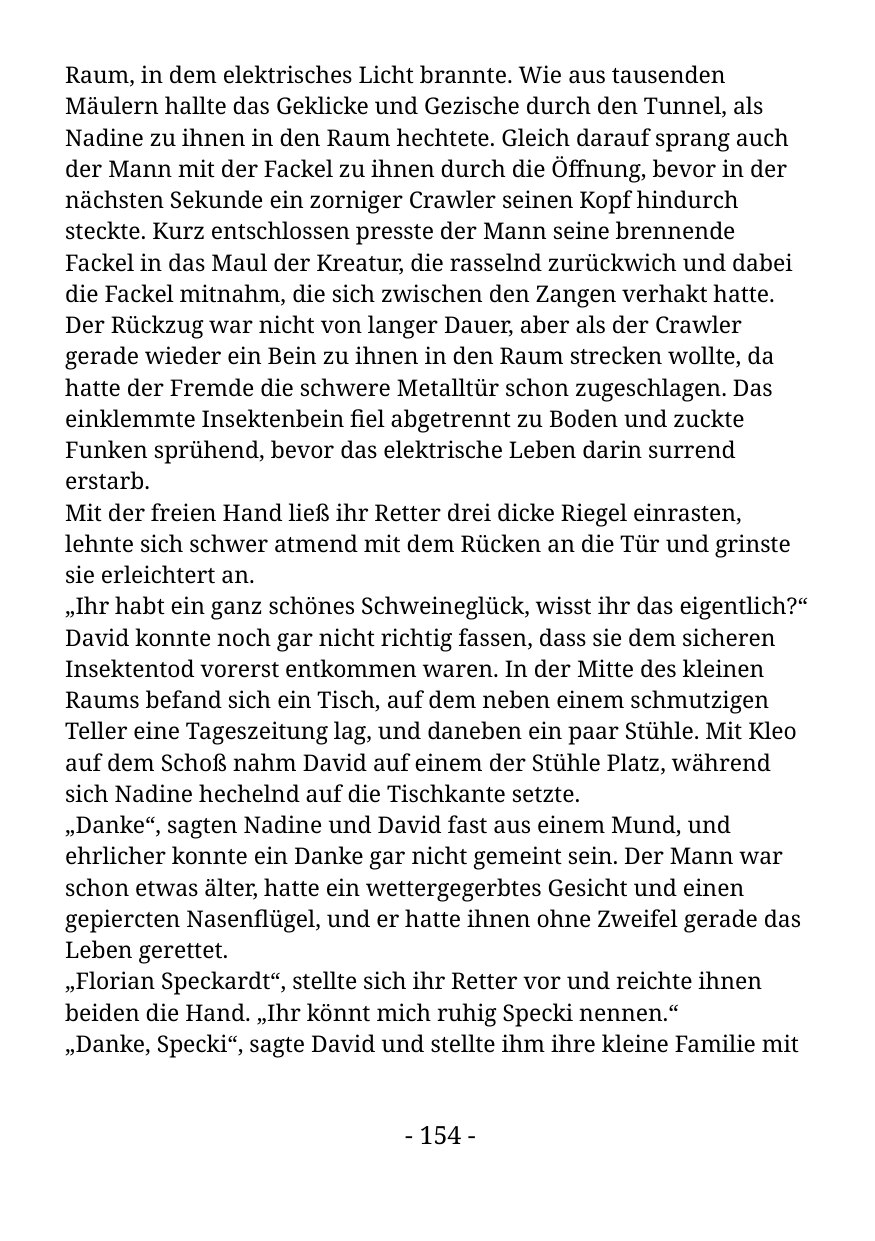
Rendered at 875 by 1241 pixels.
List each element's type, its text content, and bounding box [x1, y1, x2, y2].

text Raum, in dem elektrisches Licht brannte. Wie aus tausenden Mäulern hallte das Geklicke und Gezische durch den Tunnel, als Nadine zu ihnen in den Raum hechtete. Gleich darauf sprang auch der Mann mit der Fackel zu ihnen durch die Öffnung, bevor in der nächsten Sekunde ein zorniger Crawler seinen Kopf hindurch steckte. Kurz entschlossen presste der Mann seine brennende Fackel in das Maul der Kreatur, die rasselnd zurückwich und dabei die Fackel mitnahm, die sich zwischen den Zangen verhakt hatte. Der Rückzug war nicht von langer Dauer, aber als der Crawler gerade wieder ein Bein zu ihnen in den Raum strecken wollte, da hatte der Fremde die schwere Metalltür schon zugeschlagen. Das einklemmte Insektenbein fiel abgetrennt zu Boden und zuckte Funken sprühend, bevor das elektrische Leben darin surrend erstarb. Mit der freien Hand ließ ihr Retter drei dicke Riegel einrasten, lehnte sich schwer atmend mit dem Rücken an die Tür und grinste sie erleichtert an. „Ihr habt ein ganz schönes Schweineglück, wisst ihr das eigentlich?“ David konnte noch gar nicht richtig fassen, dass sie dem sicheren Insektentod vorerst entkommen waren. In der Mitte des kleinen Raums befand sich ein Tisch, auf dem neben einem schmutzigen Teller eine Tageszeitung lag, und daneben ein paar Stühle. Mit Kleo auf dem Schoß nahm David auf einem der Stühle Platz, während sich Nadine hechelnd auf die Tischkante setzte. „Danke“, sagten Nadine und David fast aus einem Mund, und ehrlicher konnte ein Danke gar nicht gemeint sein. Der Mann war schon etwas älter, hatte ein wettergegerbtes Gesicht und einen gepiercten Nasenflügel, und er hatte ihnen ohne Zweifel gerade das Leben gerettet. „Florian Speckardt“, stellte sich ihr Retter vor und reichte ihnen beiden die Hand. „Ihr könnt mich ruhig Specki nennen.“ „Danke, Specki“, sagte David und stellte ihm ihre kleine Familie mit [65, 59, 809, 1059]
